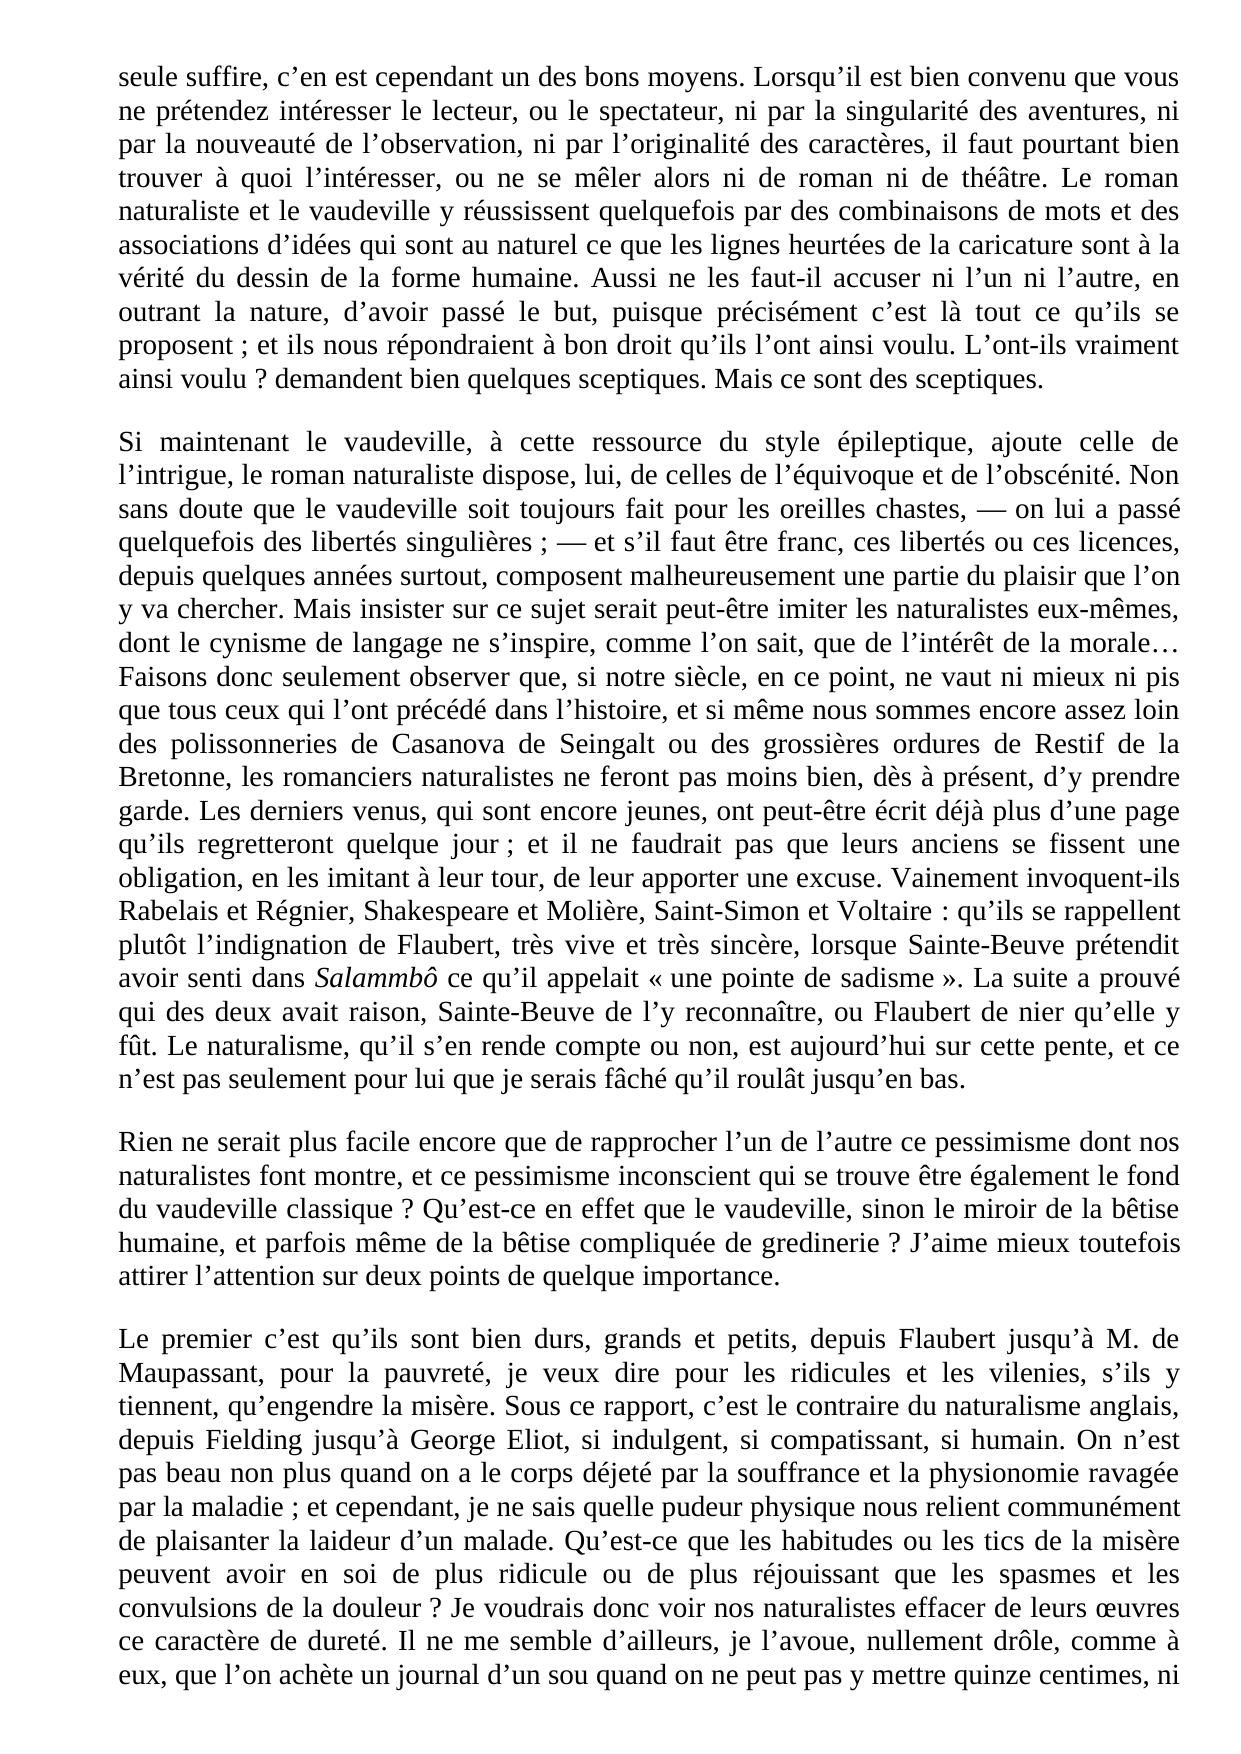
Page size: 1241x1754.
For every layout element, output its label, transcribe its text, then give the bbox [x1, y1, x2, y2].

text seule suffire, c’en est cependant un des bons moyens. Lorsqu’il est bien convenu que vous ne prétendez intéresser le lecteur, ou le spectateur, ni par la singularité des aventures, ni par la nouveauté de l’observation, ni par l’originalité des caractères, il faut pourtant bien trouver à quoi l’intéresser, ou ne se mêler alors ni de roman ni de théâtre. Le roman naturaliste et le vaudeville y réussissent quelquefois par des combinaisons de mots et des associations d’idées qui sont au naturel ce que les lignes heurtées de la caricature sont à la vérité du dessin de la forme humaine. Aussi ne les faut-il accuser ni l’un ni l’autre, en outrant la nature, d’avoir passé le but, puisque précisément c’est là tout ce qu’ils se proposent ; et ils nous répondraient à bon droit qu’ils l’ont ainsi voulu. L’ont-ils vraiment ainsi voulu ? demandent bien quelques sceptiques. Mais ce sont des sceptiques. [118, 59, 1181, 394]
text Si maintenant le vaudeville, à cette ressource du style épileptique, ajoute celle de l’intrigue, le roman naturaliste dispose, lui, de celles de l’équivoque et de l’obscénité. Non sans doute que le vaudeville soit toujours fait pour les oreilles chastes, — on lui a passé quelquefois des libertés singulières ; — et s’il faut être franc, ces libertés ou ces licences, depuis quelques années surtout, composent malheureusement une partie du plaisir que l’on y va chercher. Mais insister sur ce sujet serait peut-être imiter les naturalistes eux-mêmes, dont le cynisme de langage ne s’inspire, comme l’on sait, que de l’intérêt de la morale… Faisons donc seulement observer que, si notre siècle, en ce point, ne vaut ni mieux ni pis que tous ceux qui l’ont précédé dans l’histoire, et si même nous sommes encore assez loin des polissonneries de Casanova de Seingalt ou des grossières ordures de Restif de la Bretonne, les romanciers naturalistes ne feront pas moins bien, dès à présent, d’y prendre garde. Les derniers venus, qui sont encore jeunes, ont peut-être écrit déjà plus d’une page qu’ils regretteront quelque jour ; et il ne faudrait pas que leurs anciens se fissent une obligation, en les imitant à leur tour, de leur apporter une excuse. Vainement invoquent-ils Rabelais et Régnier, Shakespeare et Molière, Saint-Simon et Voltaire : qu’ils se rappellent plutôt l’indignation de Flaubert, très vive et très sincère, lorsque Sainte-Beuve prétendit avoir senti dans Salammbô ce qu’il appelait « une pointe de sadisme ». La suite a prouvé qui des deux avait raison, Sainte-Beuve de l’y reconnaître, ou Flaubert de nier qu’elle y fût. Le naturalisme, qu’il s’en rende compte ou non, est aujourd’hui sur cette pente, et ce n’est pas seulement pour lui que je serais fâché qu’il roulât jusqu’en bas. [118, 424, 1181, 1095]
text Le premier c’est qu’ils sont bien durs, grands et petits, depuis Flaubert jusqu’à M. de Maupassant, pour la pauvreté, je veux dire pour les ridicules et les vilenies, s’ils y tiennent, qu’engendre la misère. Sous ce rapport, c’est le contraire du naturalisme anglais, depuis Fielding jusqu’à George Eliot, si indulgent, si compatissant, si humain. On n’est pas beau non plus quand on a le corps déjeté par la souffrance et la physionomie ravagée par la maladie ; et cependant, je ne sais quelle pudeur physique nous relient communément de plaisanter la laideur d’un malade. Qu’est-ce que les habitudes ou les tics de la misère peuvent avoir en soi de plus ridicule ou de plus réjouissant que les spasmes et les convulsions de la douleur ? Je voudrais donc voir nos naturalistes effacer de leurs œuvres ce caractère de dureté. Il ne me semble d’ailleurs, je l’avoue, nullement drôle, comme à eux, que l’on achète un journal d’un sou quand on ne peut pas y mettre quinze centimes, ni [118, 1321, 1181, 1690]
text Rien ne serait plus facile encore que de rapprocher l’un de l’autre ce pessimisme dont nos naturalistes font montre, et ce pessimisme inconscient qui se trouve être également le fond du vaudeville classique ? Qu’est-ce en effet que le vaudeville, sinon le miroir de la bêtise humaine, et parfois même de la bêtise compliquée de gredinerie ? J’aime mieux toutefois attirer l’attention sur deux points de quelque importance. [118, 1124, 1181, 1292]
